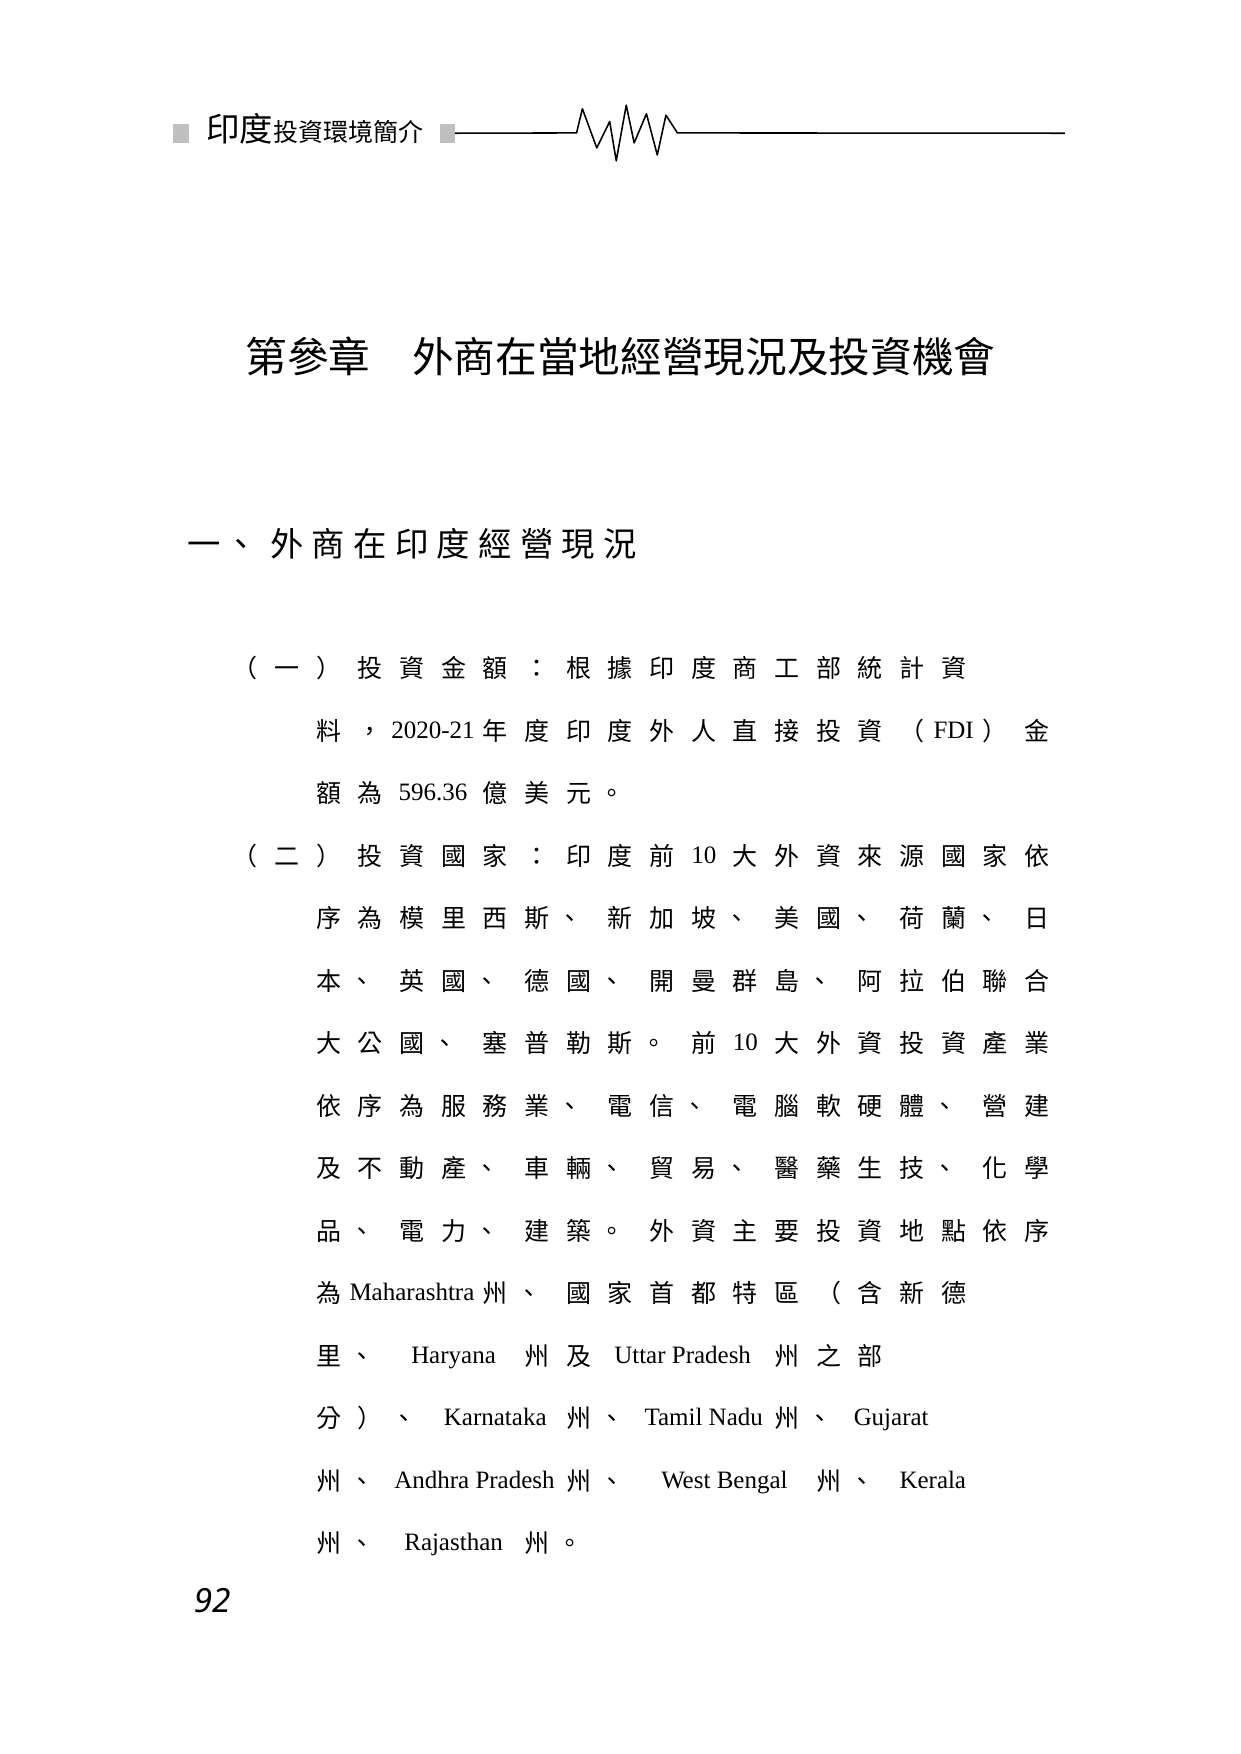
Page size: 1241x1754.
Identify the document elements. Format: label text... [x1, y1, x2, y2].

text 第參章 外商在當地經營現況及投資機會 [183, 313, 1058, 375]
text （二）投資國家：印度前10大外資來源國家依序為模里西斯、新加坡、美國、荷蘭、日本、英國、德國、開曼群島、阿拉伯聯合大公國、塞普勒斯。前10大外資投資產業依序為服務業、電信、電腦軟硬體、營建及不動產、車輛、貿易、醫藥生技、化學品、電力、建築。外資主要投資地點依序為Maharashtra州、國家首都特區（含新德里、Haryana州及Uttar Pradesh州之部分）、Karnataka州、Tamil Nadu州、Gujarat州、Andhra Pradesh州、West Bengal州、Kerala州、Rajasthan州。 [207, 813, 1058, 1563]
text （一）投資金額：根據印度商工部統計資料，2020-21年度印度外人直接投資（FDI）金額為596.36億美元。 [207, 625, 1058, 813]
text 一、外商在印度經營現況 [183, 500, 1058, 563]
